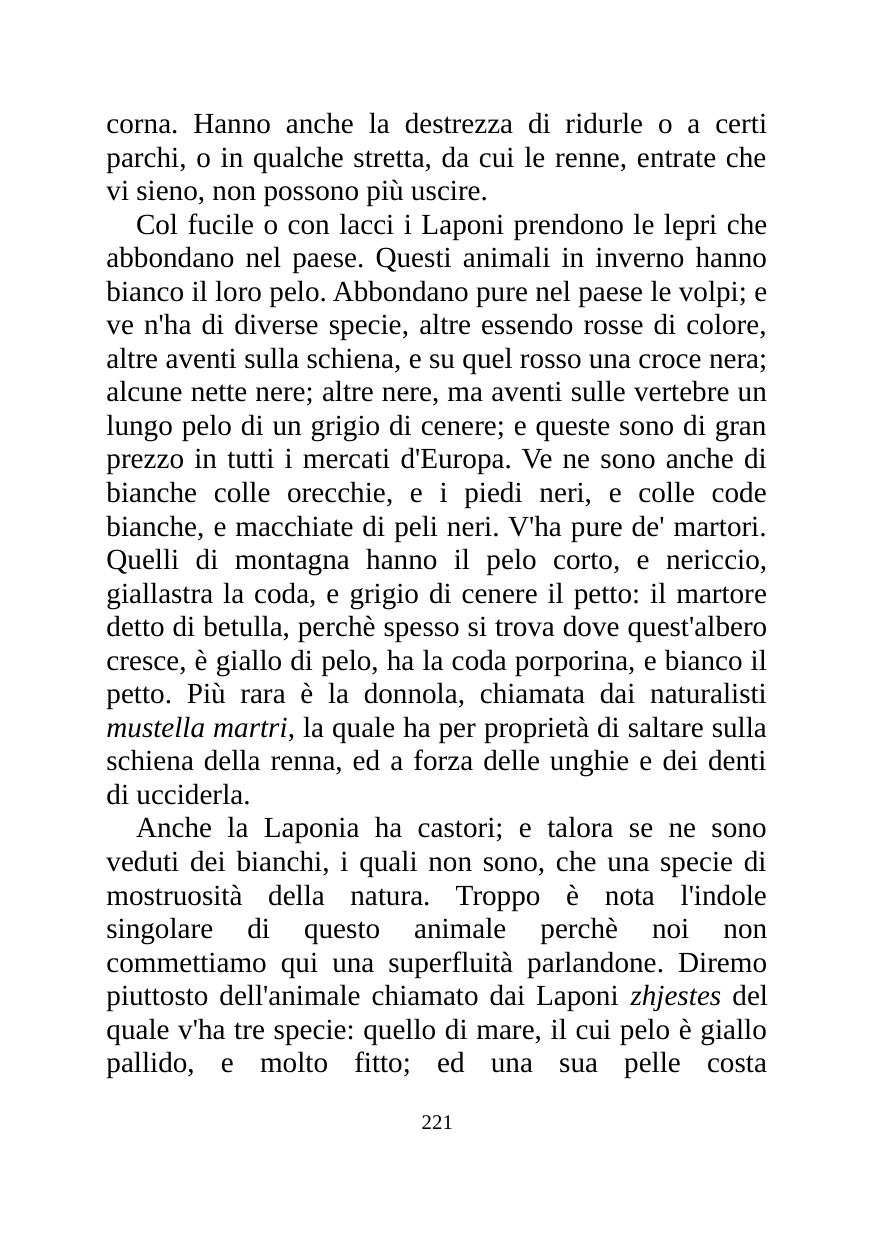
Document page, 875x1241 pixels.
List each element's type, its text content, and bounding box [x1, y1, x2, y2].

text Col fucile o con lacci i Laponi prendono le lepri che abbondano nel paese. Questi animali in inverno hanno bianco il loro pelo. Abbondano pure nel paese le volpi; e ve n'ha di diverse specie, altre essendo rosse di colore, altre aventi sulla schiena, e su quel rosso una croce nera; alcune nette nere; altre nere, ma aventi sulle vertebre un lungo pelo di un grigio di cenere; e queste sono di gran prezzo in tutti i mercati d'Europa. Ve ne sono anche di bianche colle orecchie, e i piedi neri, e colle code bianche, e macchiate di peli neri. V'ha pure de' martori. Quelli di montagna hanno il pelo corto, e nericcio, giallastra la coda, e grigio di cenere il petto: il martore detto di betulla, perchè spesso si trova dove quest'albero cresce, è giallo di pelo, ha la coda porporina, e bianco il petto. Più rara è la donnola, chiamata dai naturalisti mustella martri, la quale ha per proprietà di saltare sulla schiena della renna, ed a forza delle unghie e dei denti di ucciderla. [106, 207, 768, 811]
text corna. Hanno anche la destrezza di ridurle o a certi parchi, o in qualche stretta, da cui le renne, entrate che vi sieno, non possono più uscire. [106, 106, 768, 207]
text Anche la Laponia ha castori; e talora se ne sono veduti dei bianchi, i quali non sono, che una specie di mostruosità della natura. Troppo è nota l'indole singolare di questo animale perchè noi non commettiamo qui una superfluità parlandone. Diremo piuttosto dell'animale chiamato dai Laponi zhjestes del quale v'ha tre specie: quello di mare, il cui pelo è giallo pallido, e molto fitto; ed una sua pelle costa [106, 811, 768, 1079]
